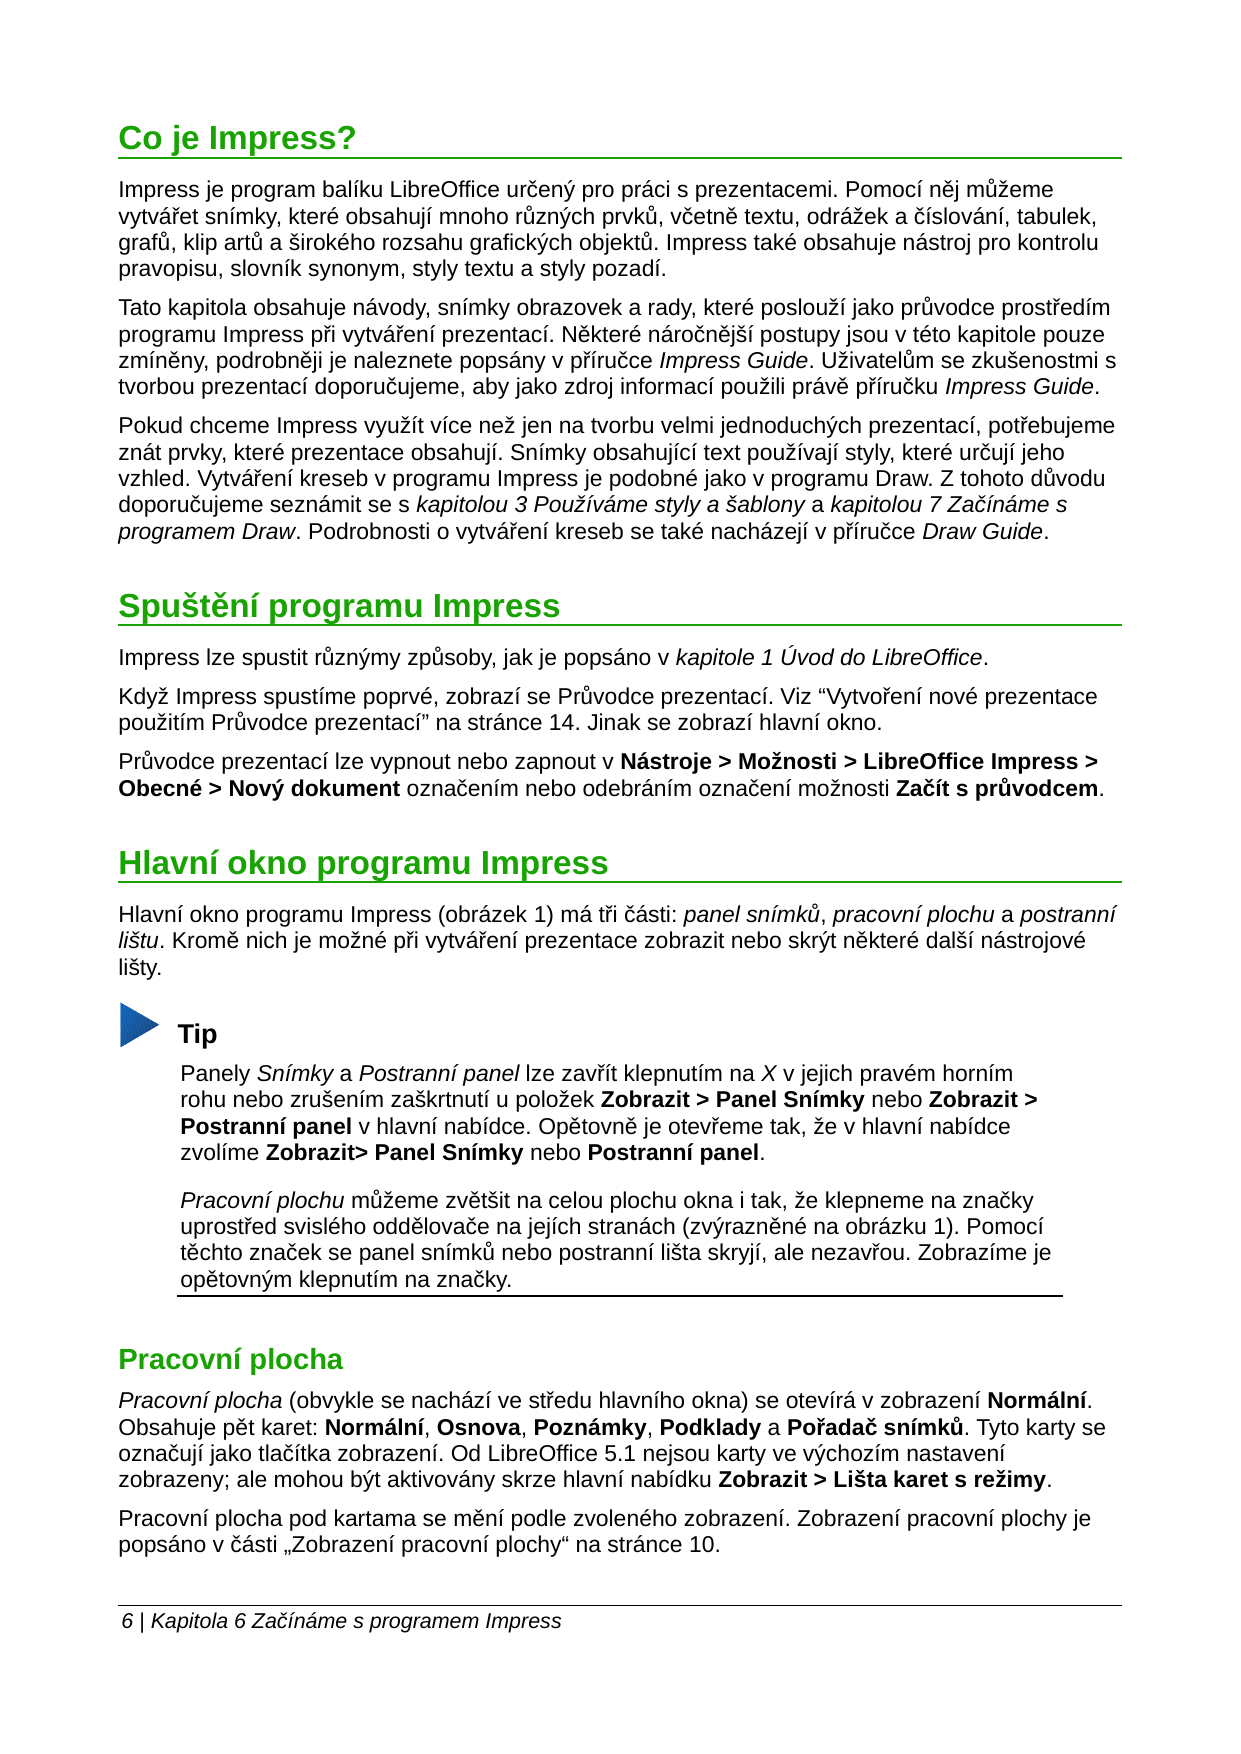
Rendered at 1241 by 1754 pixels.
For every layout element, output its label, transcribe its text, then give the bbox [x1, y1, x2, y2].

text Tato kapitola obsahuje návody, snímky obrazovek a rady, které poslouží jako průvodce prostředím programu Impress při vytváření prezentací. Některé náročnější postupy jsou v této kapitole pouze zmíněny, podrobněji je naleznete popsány v příručce Impress Guide. Uživatelům se zkušenostmi s tvorbou prezentací doporučujeme, aby jako zdroj informací použili právě příručku Impress Guide. [118, 294, 1122, 400]
subtitle Hlavní okno programu Impress [118, 843, 1122, 881]
text Pracovní plocha pod kartama se mění podle zvoleného zobrazení. Zobrazení pracovní plochy je popsáno v části „Zobrazení pracovní plochy“ na stránce 9. [118, 1505, 1122, 1558]
subtitle Pracovní plocha [118, 1342, 1122, 1375]
text Pracovní plocha (obvykle se nachází ve středu hlavního okna) se otevírá v zobrazení Normální. Obsahuje pět karet: Normální, Osnova, Poznámky, Podklady a Pořadač snímků. Tyto karty se označují jako tlačítka zobrazení. Od LibreOffice 5.1 nejsou karty ve výchozím nastavení zobrazeny; ale mohou být aktivovány skrze hlavní nabídku Zobrazit > Lišta karet s režimy. [118, 1387, 1122, 1492]
text Průvodce prezentací lze vypnout nebo zapnout v Nástroje > Možnosti > LibreOffice Impress > Obecné > Nový dokument označením nebo odebráním označení možnosti Začít s průvodcem. [118, 748, 1122, 801]
subtitle Spuštění programu Impress [118, 586, 1122, 624]
text Pokud chceme Impress využít více než jen na tvorbu velmi jednoduchých prezentací, potřebujeme znát prvky, které prezentace obsahují. Snímky obsahující text používají styly, které určují jeho vzhled. Vytváření kreseb v programu Impress je podobné jako v programu Draw. Z tohoto důvodu doporučujeme seznámit se s kapitolou 3 Používáme styly a šablony a kapitolou 7 Začínáme s programem Draw. Podrobnosti o vytváření kreseb se také nacházejí v příručce Draw Guide. [118, 412, 1122, 544]
list Impress lze spustit různýmy způsoby, jak je popsáno v kapitole 1 Úvod do LibreOffice. [118, 644, 1122, 671]
text Hlavní okno programu Impress (obrázek 1) má tři části: panel snímků, pracovní plochu a postranní lištu. Kromě nich je možné při vytváření prezentace zobrazit nebo skrýt některé další nástrojové lišty. [118, 901, 1122, 980]
list Když Impress spustíme poprvé, zobrazí se Průvodce prezentací. Viz “Vytvoření nové prezentace použitím Průvodce prezentací” na stránce 13. Jinak se zobrazí hlavní okno. [118, 683, 1122, 736]
subtitle Tip [118, 1000, 1122, 1049]
text Impress je program balíku LibreOffice určený pro práci s prezentacemi. Pomocí něj můžeme vytvářet snímky, které obsahují mnoho různých prvků, včetně textu, odrážek a číslování, tabulek, grafů, klip artů a širokého rozsahu grafických objektů. Impress také obsahuje nástroj pro kontrolu pravopisu, slovník synonym, styly textu a styly pozadí. [118, 176, 1122, 282]
text Panely Snímky a Postranní panel lze zavřít klepnutím na X v jejich pravém horním rohu nebo zrušením zaškrtnutí u položek Zobrazit > Panel Snímky nebo Zobrazit > Postranní panel v hlavní nabídce. Opětovně je otevřeme tak, že v hlavní nabídce zvolíme Zobrazit> Panel Snímky nebo Postranní panel. [177, 1057, 1063, 1166]
text Pracovní plochu můžeme zvětšit na celou plochu okna i tak, že klepneme na značky uprostřed svislého oddělovače na jejích stranách (zvýrazněné na obrázku 1). Pomocí těchto značek se panel snímků nebo postranní lišta skryjí, ale nezavřou. Zobrazíme je opětovným klepnutím na značky. [177, 1183, 1063, 1295]
subtitle Co je Impress? [118, 118, 1122, 157]
